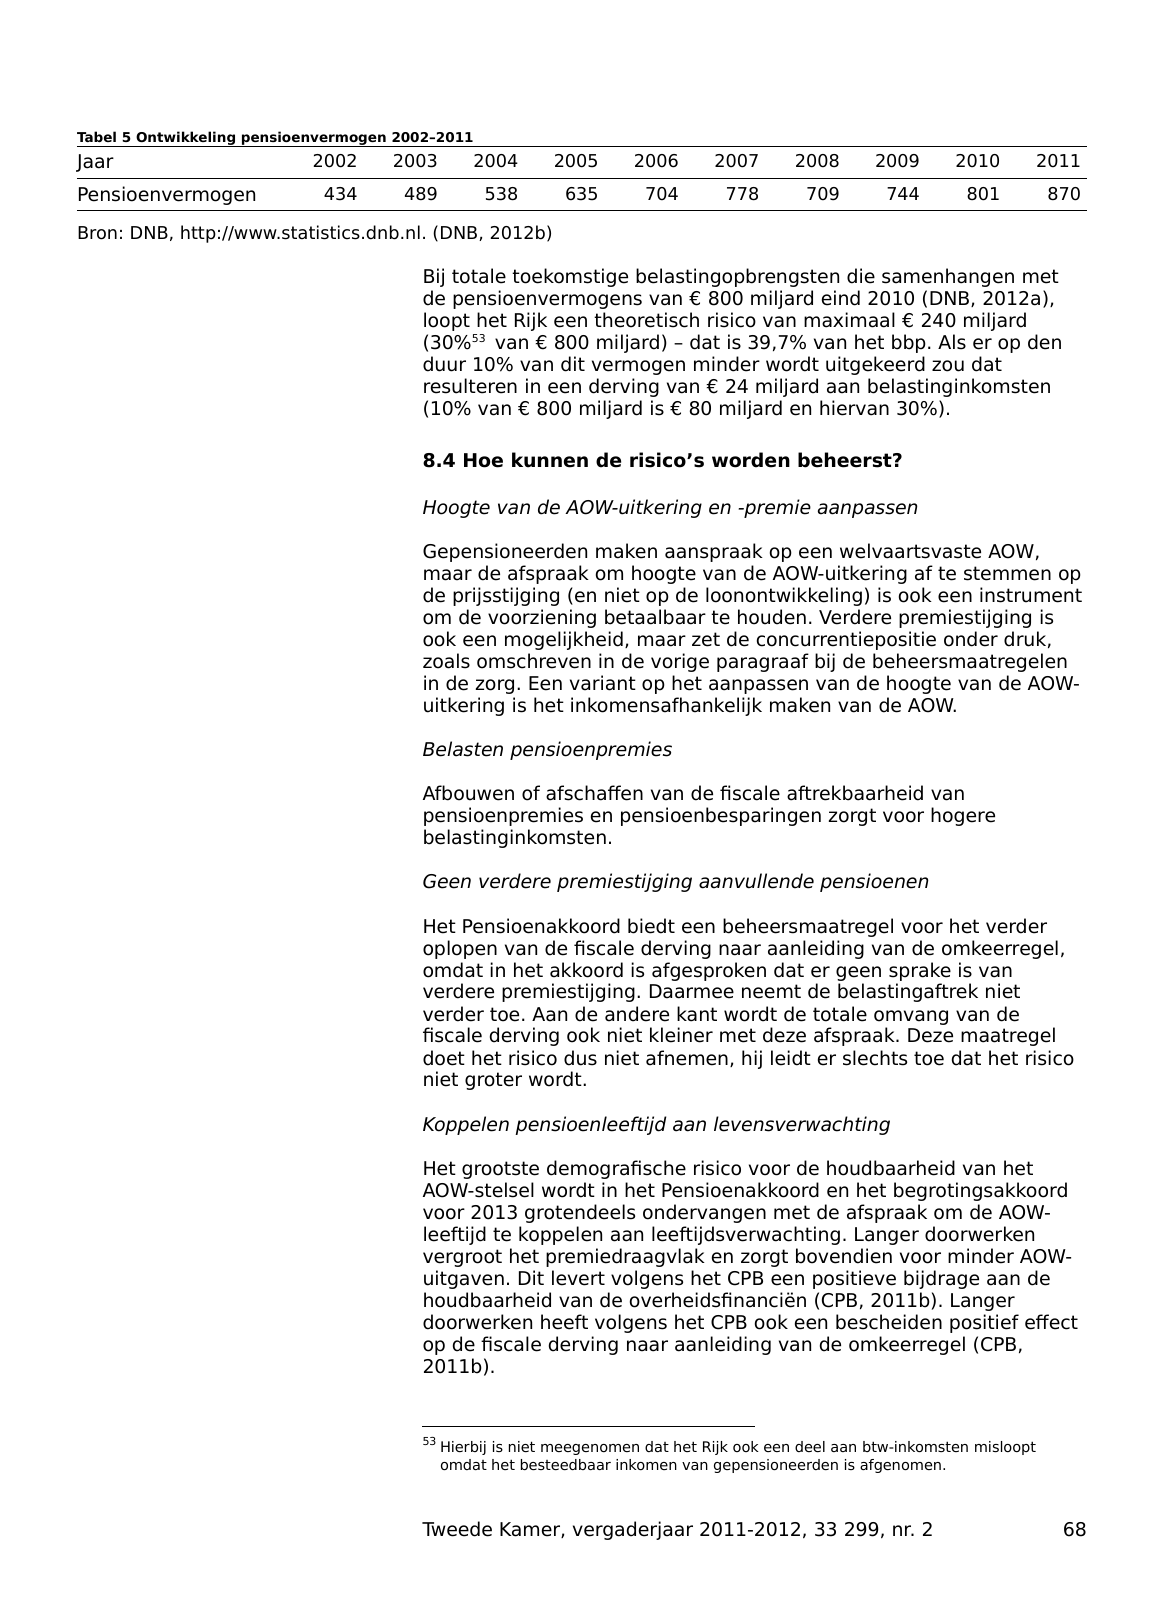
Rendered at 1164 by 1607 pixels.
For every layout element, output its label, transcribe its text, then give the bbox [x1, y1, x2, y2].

table_cell 2005 [524, 147, 604, 178]
table_cell 801 [926, 179, 1006, 210]
table_cell 2002 [283, 147, 363, 178]
table_cell 489 [363, 179, 444, 210]
table_cell 538 [444, 179, 524, 210]
subtitle Belasten pensioenpremies [422, 739, 1087, 761]
text Gepensioneerden maken aanspraak op een welvaartsvaste AOW, maar de afspraak om hoogte van de AOW-uitkering af te stemmen op de prijsstijging (en niet op de loonontwikkeling) is ook een instrument om de voorziening betaalbaar te houden. Verdere premiestijging is ook een mogelijkheid, maar zet de concurrentiepositie onder druk, zoals omschreven in de vorige paragraaf bij de beheersmaatregelen in de zorg. Een variant op het aanpassen van de hoogte van de AOW-uitkering is het inkomensafhankelijk maken van de AOW. [422, 541, 1087, 717]
table_cell 778 [685, 179, 765, 210]
table_cell 2010 [926, 147, 1006, 178]
text Hierbij is niet meegenomen dat het Rijk ook een deel aan btw-inkomsten misloopt omdat het besteedbaar inkomen van gepensioneerden is afgenomen. [422, 1435, 1087, 1474]
table_cell 2008 [765, 147, 845, 178]
subtitle 8.4 Hoe kunnen de risico’s worden beheerst? [422, 450, 1087, 472]
table_cell 870 [1006, 179, 1087, 210]
table_cell 2011 [1006, 147, 1087, 178]
text Bij totale toekomstige belastingopbrengsten die samenhangen met de pensioenvermogens van € 800 miljard eind 2010 (DNB, 2012a), loopt het Rijk een theoretisch risico van maximaal € 240 miljard (30% van € 800 miljard) – dat is 39,7% van het bbp. Als er op den duur 10% van dit vermogen minder wordt uitgekeerd zou dat resulteren in een derving van € 24 miljard aan belastinginkomsten (10% van € 800 miljard is € 80 miljard en hiervan 30%). [422, 266, 1087, 420]
table_cell 744 [845, 179, 926, 210]
table_cell 2003 [363, 147, 444, 178]
subtitle Koppelen pensioenleeftijd aan levensverwachting [422, 1113, 1087, 1136]
table_cell 2009 [845, 147, 926, 178]
text Afbouwen of afschaffen van de fiscale aftrekbaarheid van pensioenpremies en pensioenbesparingen zorgt voor hogere belastinginkomsten. [422, 783, 1087, 849]
table_cell 635 [524, 179, 604, 210]
subtitle Hoogte van de AOW-uitkering en -premie aanpassen [422, 497, 1087, 519]
text Het Pensioenakkoord biedt een beheersmaatregel voor het verder oplopen van de fiscale derving naar aanleiding van de omkeerregel, omdat in het akkoord is afgesproken dat er geen sprake is van verdere premiestijging. Daarmee neemt de belastingaftrek niet verder toe. Aan de andere kant wordt de totale omvang van de fiscale derving ook niet kleiner met deze afspraak. Deze maatregel doet het risico dus niet afnemen, hij leidt er slechts toe dat het risico niet groter wordt. [422, 916, 1087, 1091]
table_cell Jaar [77, 147, 283, 178]
table_cell 2004 [444, 147, 524, 178]
table_header Tabel 5 Ontwikkeling pensioenvermogen 2002–2011 [77, 130, 1087, 146]
table_cell Pensioenvermogen [77, 179, 283, 210]
table_cell 2006 [604, 147, 685, 178]
table_cell 434 [283, 179, 363, 210]
text Het grootste demografische risico voor de houdbaarheid van het AOW-stelsel wordt in het Pensioenakkoord en het begrotingsakkoord voor 2013 grotendeels ondervangen met de afspraak om de AOW-leeftijd te koppelen aan leeftijdsverwachting. Langer doorwerken vergroot het premiedraagvlak en zorgt bovendien voor minder AOW-uitgaven. Dit levert volgens het CPB een positieve bijdrage aan de houdbaarheid van de overheidsfinanciën (CPB, 2011b). Langer doorwerken heeft volgens het CPB ook een bescheiden positief effect op de fiscale derving naar aanleiding van de omkeerregel (CPB, 2011b). [422, 1158, 1087, 1377]
table_cell Bron: DNB, http://www.statistics.dnb.nl. (DNB, 2012b) [77, 211, 1087, 244]
table_cell 2007 [685, 147, 765, 178]
subtitle Geen verdere premiestijging aanvullende pensioenen [422, 871, 1087, 893]
table_cell 704 [604, 179, 685, 210]
table_cell 709 [765, 179, 845, 210]
